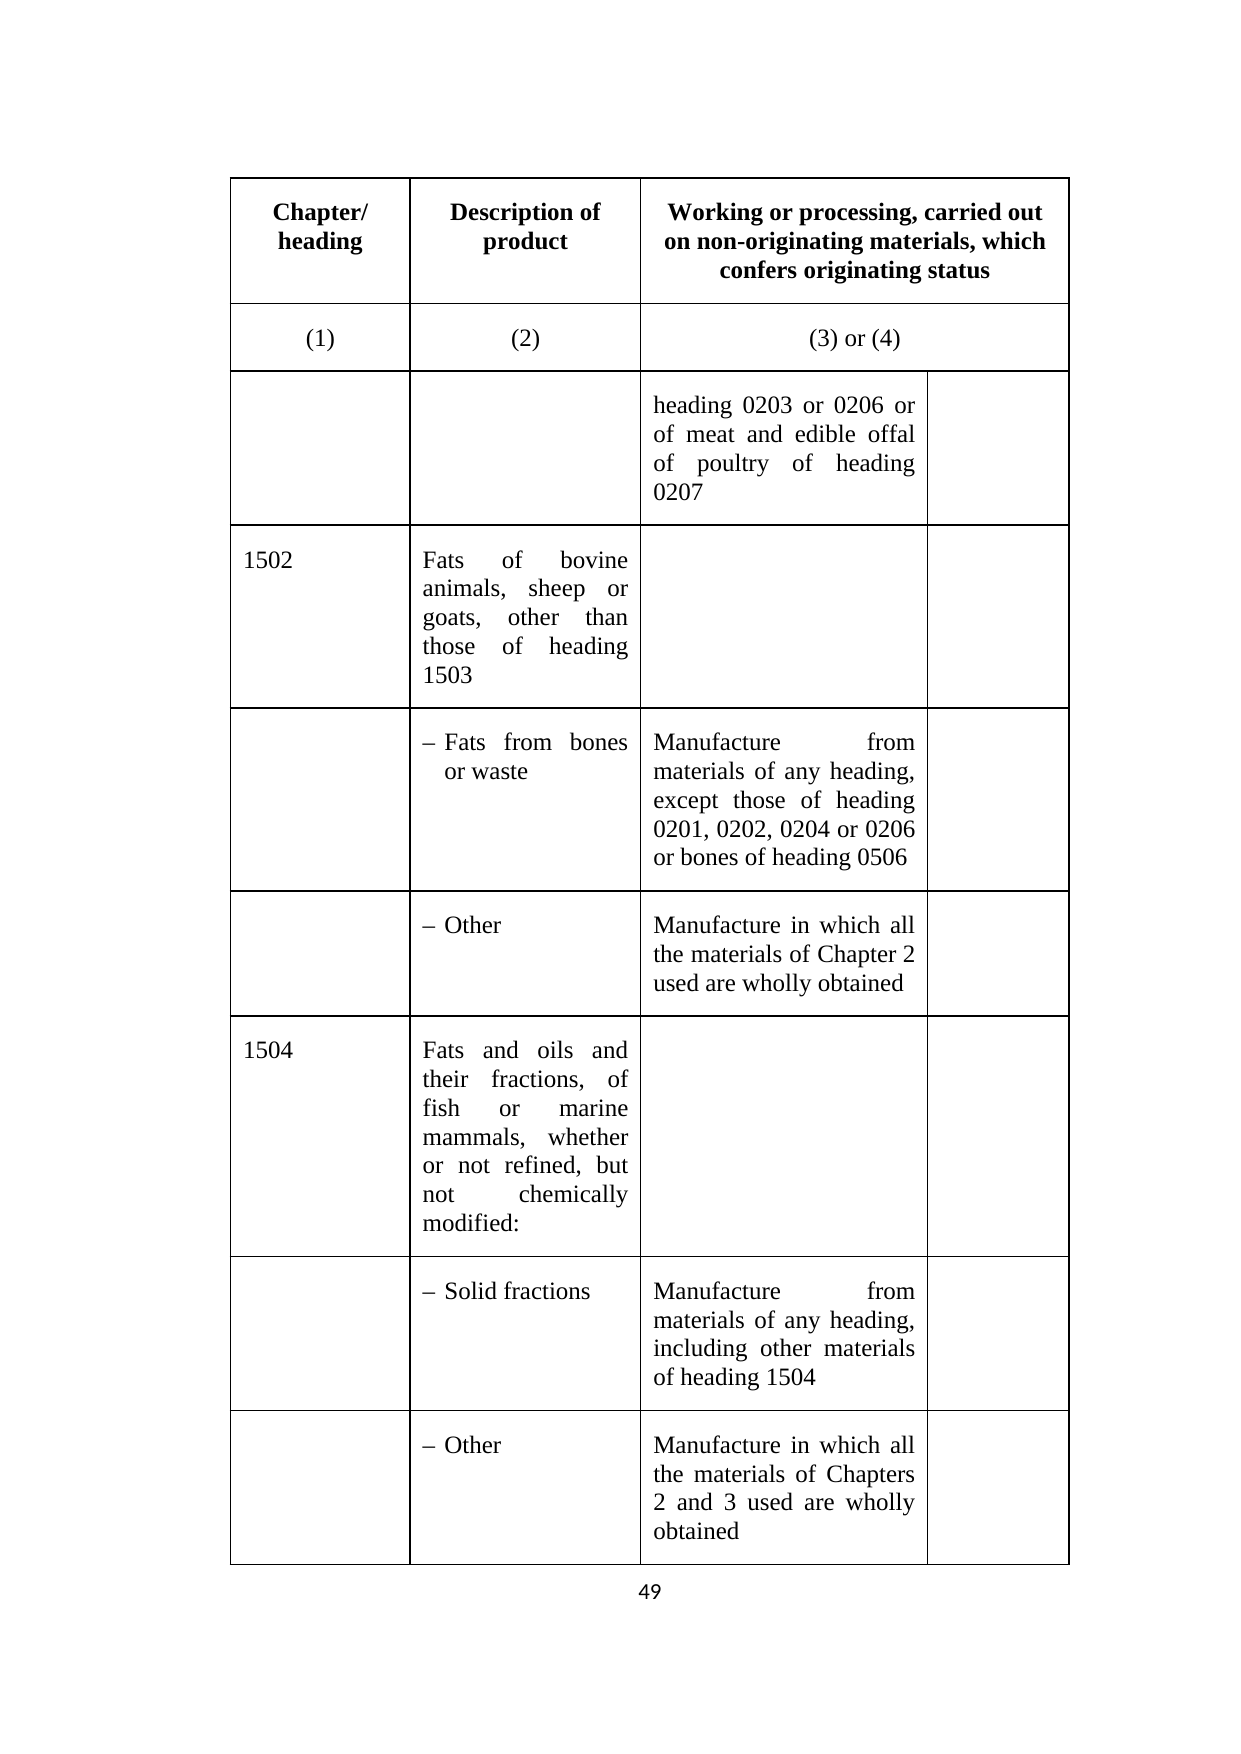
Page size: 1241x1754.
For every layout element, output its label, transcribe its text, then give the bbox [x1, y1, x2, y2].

table_header – [423, 721, 444, 791]
table_header – [423, 904, 444, 945]
table_cell [411, 1411, 640, 1564]
table_cell Manufacture in which all the materials of Chapter 2 used are wholly obtained [641, 892, 927, 1015]
table_cell Fats of bovine animals, sheep or goats, other than those of heading 1503 [411, 526, 640, 707]
table_header Other [444, 1424, 628, 1465]
table_header – [423, 1424, 444, 1465]
table_cell [231, 892, 409, 1015]
table_cell [231, 1411, 409, 1564]
table_cell [411, 892, 640, 1015]
table_cell Manufacture from materials of any heading, except those of heading 0201, 0202, 0204 or 0206 or bones of heading 0506 [641, 709, 927, 890]
table_cell [411, 709, 640, 890]
table_header Description of product [411, 179, 640, 302]
table_cell [411, 372, 640, 524]
table_header Working or processing, carried out on non-originating materials, which confers originating status [641, 179, 1068, 302]
table_cell 1502 [231, 526, 409, 707]
table_cell (2) [411, 304, 640, 370]
table_header Other [444, 904, 628, 945]
table_cell heading 0203 or 0206 or of meat and edible offal of poultry of heading 0207 [641, 372, 927, 524]
table_header Chapter/ heading [231, 179, 409, 302]
table_cell [928, 1017, 1068, 1256]
table_cell [641, 526, 927, 707]
table_cell [928, 709, 1068, 890]
table_cell [928, 892, 1068, 1015]
table_cell (3) or (4) [641, 304, 1068, 370]
table_cell [231, 372, 409, 524]
table_cell [641, 1017, 927, 1256]
table_cell [928, 526, 1068, 707]
table_header Solid fractions [444, 1270, 628, 1311]
table_cell [928, 372, 1068, 524]
table_header Fats from bones or waste [444, 721, 628, 791]
table_cell (1) [231, 304, 409, 370]
table_cell [928, 1411, 1068, 1564]
table_cell Manufacture in which all the materials of Chapters 2 and 3 used are wholly obtained [641, 1411, 927, 1564]
table_cell [928, 1257, 1068, 1410]
table_cell [231, 709, 409, 890]
table_cell [411, 1257, 640, 1410]
table_cell 1504 [231, 1017, 409, 1256]
table_cell Fats and oils and their fractions, of fish or marine mammals, whether or not refined, but not chemically modified: [411, 1017, 640, 1256]
table_cell [231, 1257, 409, 1410]
table_header – [423, 1270, 444, 1311]
table_cell Manufacture from materials of any heading, including other materials of heading 1504 [641, 1257, 927, 1410]
